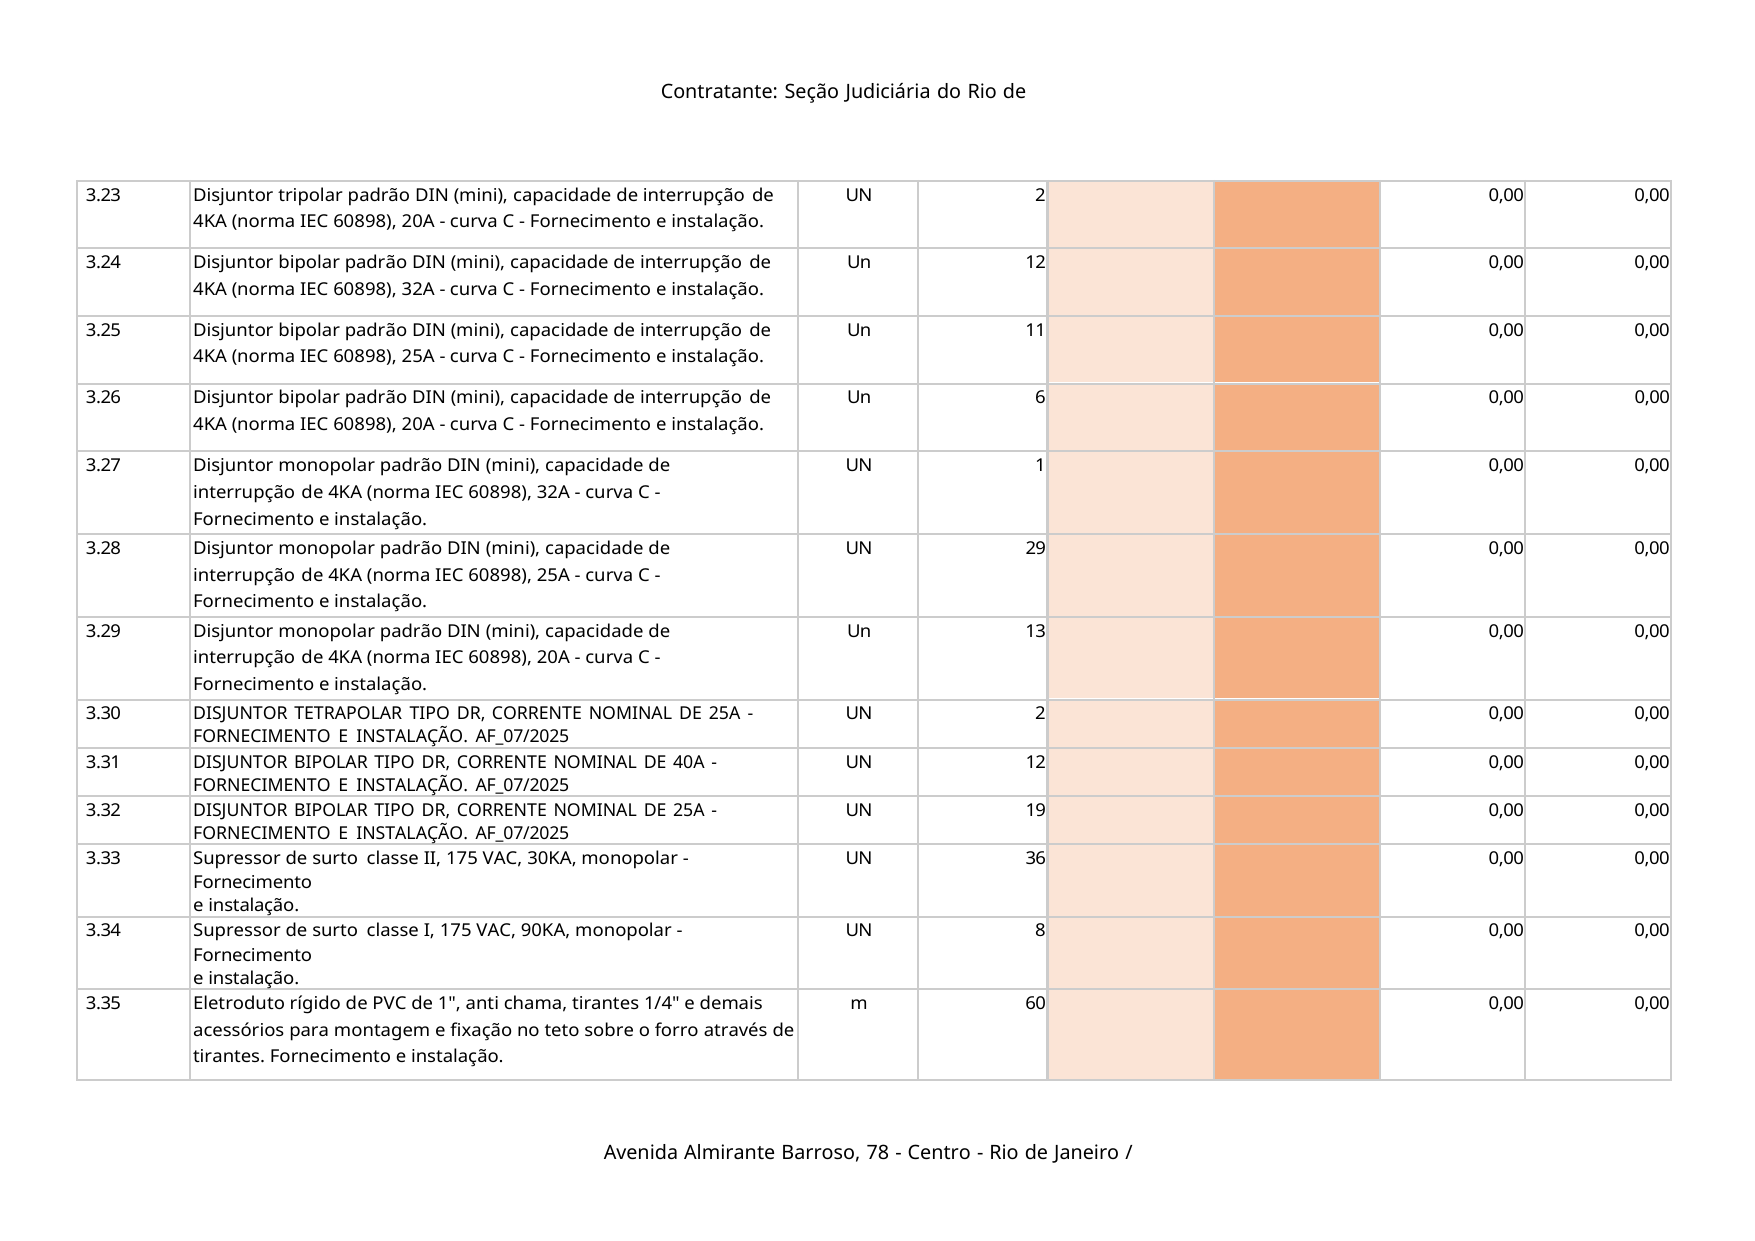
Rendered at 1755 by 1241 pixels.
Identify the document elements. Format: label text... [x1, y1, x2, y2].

table_cell 3.32 [78, 797, 189, 843]
table_cell [1215, 701, 1379, 747]
table_cell [1049, 618, 1213, 698]
table_cell 0,00 [1526, 797, 1670, 843]
table_cell [1049, 749, 1213, 795]
table_cell [1049, 249, 1213, 315]
table_cell UN [799, 797, 917, 843]
table_cell 36 [919, 845, 1046, 916]
table_cell 12 [919, 249, 1046, 315]
table_cell 0,00 [1381, 701, 1524, 747]
table_cell DISJUNTOR TETRAPOLAR TIPO DR, CORRENTE NOMINAL DE 25A - FORNECIMENTO E INSTALAÇÃO. AF_07/2025 [191, 701, 797, 747]
table_cell 19 [919, 797, 1046, 843]
table_cell [1049, 918, 1213, 988]
table_cell Un [799, 385, 917, 450]
table_cell Disjuntor monopolar padrão DIN (mini), capacidade de interrupção de 4KA (norma IEC 60898), 25A - curva C - Fornecimento e instalação. [191, 535, 797, 616]
table_cell [1215, 990, 1379, 1079]
table_cell 3.35 [78, 990, 189, 1079]
table_cell Disjuntor monopolar padrão DIN (mini), capacidade de interrupção de 4KA (norma IEC 60898), 20A - curva C - Fornecimento e instalação. [191, 618, 797, 698]
table_cell Un [799, 618, 917, 698]
table_cell [1215, 317, 1379, 382]
table_header Disjuntor tripolar padrão DIN (mini), capacidade de interrupção de 4KA (norma IEC 60898), 20A - curva C - Fornecimento e instalação. [191, 182, 797, 247]
table_cell 0,00 [1381, 618, 1524, 698]
table_cell 1 [919, 452, 1046, 533]
table_cell Un [799, 249, 917, 315]
table_cell [1215, 918, 1379, 988]
table_cell 3.31 [78, 749, 189, 795]
table_cell [1049, 797, 1213, 843]
table_cell [1215, 249, 1379, 315]
table_cell [1215, 385, 1379, 450]
table_cell [1215, 618, 1379, 698]
table_cell 0,00 [1526, 385, 1670, 450]
table_cell 0,00 [1526, 317, 1670, 382]
table_cell 12 [919, 749, 1046, 795]
table_cell 0,00 [1526, 452, 1670, 533]
table_cell Un [799, 317, 917, 382]
table_cell Supressor de surto classe II, 175 VAC, 30KA, monopolar - Fornecimento e instalação. [191, 845, 797, 916]
table_cell m [799, 990, 917, 1079]
table_cell 0,00 [1381, 452, 1524, 533]
table_cell 3.29 [78, 618, 189, 698]
table_cell 3.28 [78, 535, 189, 616]
table_cell [1215, 749, 1379, 795]
table_cell 8 [919, 918, 1046, 988]
table_cell UN [799, 701, 917, 747]
table_header [1049, 182, 1213, 247]
table_cell 3.25 [78, 317, 189, 382]
table_cell [1049, 535, 1213, 616]
table_cell 0,00 [1526, 845, 1670, 916]
table_cell 3.33 [78, 845, 189, 916]
table_header 0,00 [1381, 182, 1524, 247]
table_cell DISJUNTOR BIPOLAR TIPO DR, CORRENTE NOMINAL DE 25A - FORNECIMENTO E INSTALAÇÃO. AF_07/2025 [191, 797, 797, 843]
table_cell [1215, 845, 1379, 916]
table_header 3.23 [78, 182, 189, 247]
table_cell 0,00 [1526, 918, 1670, 988]
table_cell 0,00 [1381, 249, 1524, 315]
table_cell UN [799, 918, 917, 988]
table_cell Disjuntor bipolar padrão DIN (mini), capacidade de interrupção de 4KA (norma IEC 60898), 25A - curva C - Fornecimento e instalação. [191, 317, 797, 382]
table_cell 0,00 [1526, 749, 1670, 795]
table_cell 6 [919, 385, 1046, 450]
table_cell 29 [919, 535, 1046, 616]
table_cell 3.26 [78, 385, 189, 450]
table_cell 0,00 [1381, 749, 1524, 795]
table_cell 0,00 [1381, 918, 1524, 988]
table_header UN [799, 182, 917, 247]
table_cell [1215, 535, 1379, 616]
table_cell Supressor de surto classe I, 175 VAC, 90KA, monopolar - Fornecimento e instalação. [191, 918, 797, 988]
table_cell 3.24 [78, 249, 189, 315]
table_cell [1049, 317, 1213, 382]
table_cell [1049, 385, 1213, 450]
table_cell 2 [919, 701, 1046, 747]
table_cell 0,00 [1381, 990, 1524, 1079]
table_cell 0,00 [1526, 535, 1670, 616]
table_cell Disjuntor bipolar padrão DIN (mini), capacidade de interrupção de 4KA (norma IEC 60898), 32A - curva C - Fornecimento e instalação. [191, 249, 797, 315]
table_cell 60 [919, 990, 1046, 1079]
table_cell 0,00 [1381, 317, 1524, 382]
table_cell Disjuntor bipolar padrão DIN (mini), capacidade de interrupção de 4KA (norma IEC 60898), 20A - curva C - Fornecimento e instalação. [191, 385, 797, 450]
table_cell [1049, 701, 1213, 747]
table_cell 3.30 [78, 701, 189, 747]
table_cell Eletroduto rígido de PVC de 1", anti chama, tirantes 1/4" e demais acessórios para montagem e fixação no teto sobre o forro através de tirantes. Fornecimento e instalação. [191, 990, 797, 1079]
table_cell Disjuntor monopolar padrão DIN (mini), capacidade de interrupção de 4KA (norma IEC 60898), 32A - curva C - Fornecimento e instalação. [191, 452, 797, 533]
table_cell UN [799, 845, 917, 916]
table_cell UN [799, 749, 917, 795]
table_cell [1049, 845, 1213, 916]
table_cell 3.27 [78, 452, 189, 533]
table_cell 13 [919, 618, 1046, 698]
table_cell 0,00 [1381, 535, 1524, 616]
table_cell [1049, 452, 1213, 533]
table_cell 3.34 [78, 918, 189, 988]
table_cell [1215, 452, 1379, 533]
table_cell 11 [919, 317, 1046, 382]
table_cell 0,00 [1526, 618, 1670, 698]
table_cell UN [799, 452, 917, 533]
table_cell 0,00 [1526, 701, 1670, 747]
table_header 2 [919, 182, 1046, 247]
table_cell 0,00 [1381, 845, 1524, 916]
table_cell DISJUNTOR BIPOLAR TIPO DR, CORRENTE NOMINAL DE 40A - FORNECIMENTO E INSTALAÇÃO. AF_07/2025 [191, 749, 797, 795]
table_cell [1215, 797, 1379, 843]
table_cell 0,00 [1526, 249, 1670, 315]
table_header 0,00 [1526, 182, 1670, 247]
table_header [1215, 182, 1379, 247]
table_cell UN [799, 535, 917, 616]
table_cell 0,00 [1381, 797, 1524, 843]
table_cell [1049, 990, 1213, 1079]
table_cell 0,00 [1526, 990, 1670, 1079]
table_cell 0,00 [1381, 385, 1524, 450]
